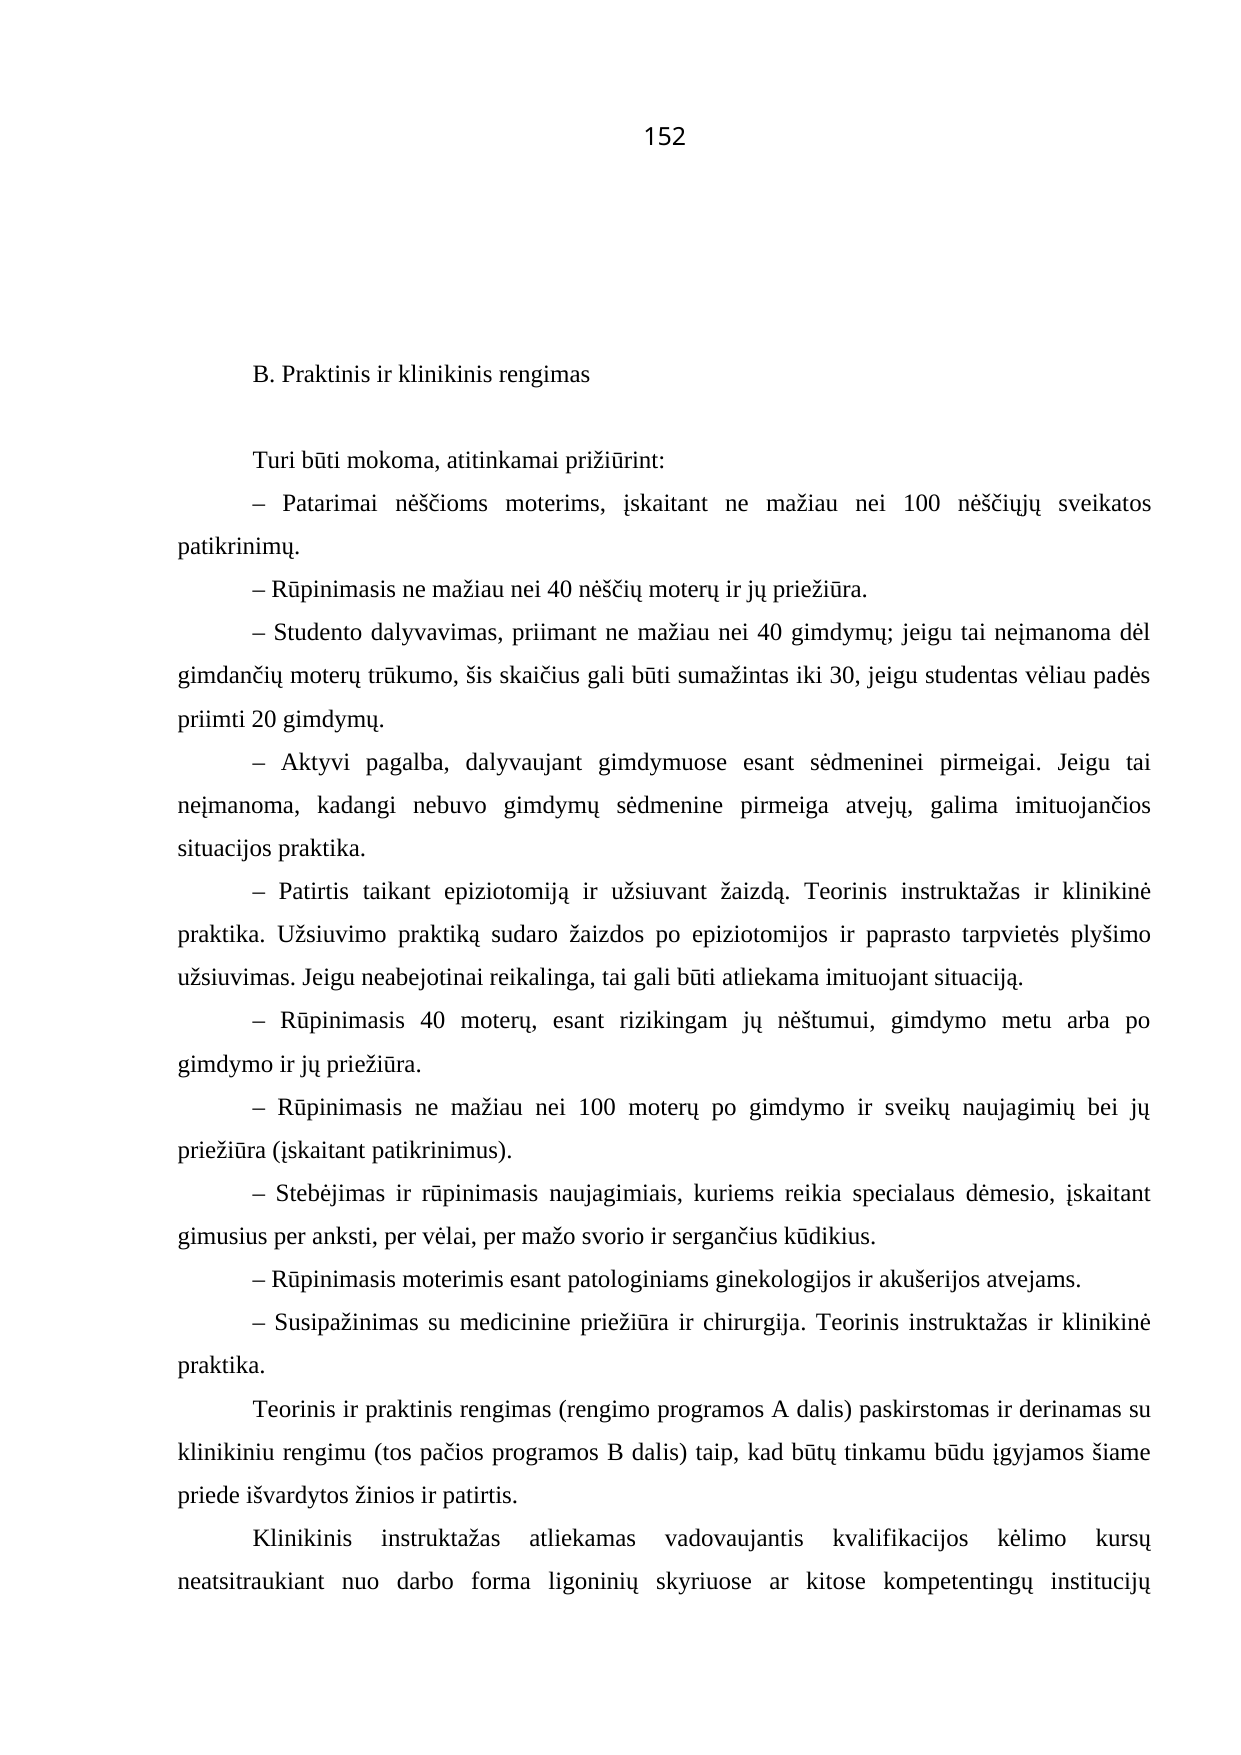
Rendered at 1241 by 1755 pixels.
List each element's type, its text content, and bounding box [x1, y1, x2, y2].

text – Rūpinimasis moterimis esant patologiniams ginekologijos ir akušerijos atvejams. [177, 1264, 1152, 1293]
text – Susipažinimas su medicinine priežiūra ir chirurgija. Teorinis instruktažas ir klinikinė praktika. [177, 1307, 1152, 1379]
text – Patirtis taikant epiziotomiją ir užsiuvant žaizdą. Teorinis instruktažas ir klinikinė praktika. Užsiuvimo praktiką sudaro žaizdos po epiziotomijos ir paprasto tarpvietės plyšimo užsiuvimas. Jeigu neabejotinai reikalinga, tai gali būti atliekama imituojant situaciją. [177, 876, 1152, 991]
text – Stebėjimas ir rūpinimasis naujagimiais, kuriems reikia specialaus dėmesio, įskaitant gimusius per anksti, per vėlai, per mažo svorio ir sergančius kūdikius. [177, 1178, 1152, 1250]
text – Studento dalyvavimas, priimant ne mažiau nei 40 gimdymų; jeigu tai neįmanoma dėl gimdančių moterų trūkumo, šis skaičius gali būti sumažintas iki 30, jeigu studentas vėliau padės priimti 20 gimdymų. [177, 617, 1152, 732]
text Turi būti mokoma, atitinkamai prižiūrint: [177, 445, 1152, 474]
text – Rūpinimasis ne mažiau nei 40 nėščių moterų ir jų priežiūra. [177, 574, 1152, 603]
text Teorinis ir praktinis rengimas (rengimo programos A dalis) paskirstomas ir derinamas su klinikiniu rengimu (tos pačios programos B dalis) taip, kad būtų tinkamu būdu įgyjamos šiame priede išvardytos žinios ir patirtis. [177, 1394, 1152, 1509]
text Klinikinis instruktažas atliekamas vadovaujantis kvalifikacijos kėlimo kursų neatsitraukiant nuo darbo forma ligoninių skyriuose ar kitose kompetentingų institucijų [177, 1523, 1152, 1595]
text – Rūpinimasis 40 moterų, esant rizikingam jų nėštumui, gimdymo metu arba po gimdymo ir jų priežiūra. [177, 1006, 1152, 1077]
text – Aktyvi pagalba, dalyvaujant gimdymuose esant sėdmeninei pirmeigai. Jeigu tai neįmanoma, kadangi nebuvo gimdymų sėdmenine pirmeiga atvejų, galima imituojančios situacijos praktika. [177, 747, 1152, 862]
text B. Praktinis ir klinikinis rengimas [177, 359, 1152, 387]
text – Rūpinimasis ne mažiau nei 100 moterų po gimdymo ir sveikų naujagimių bei jų priežiūra (įskaitant patikrinimus). [177, 1092, 1152, 1164]
text – Patarimai nėščioms moterims, įskaitant ne mažiau nei 100 nėščiųjų sveikatos patikrinimų. [177, 488, 1152, 560]
